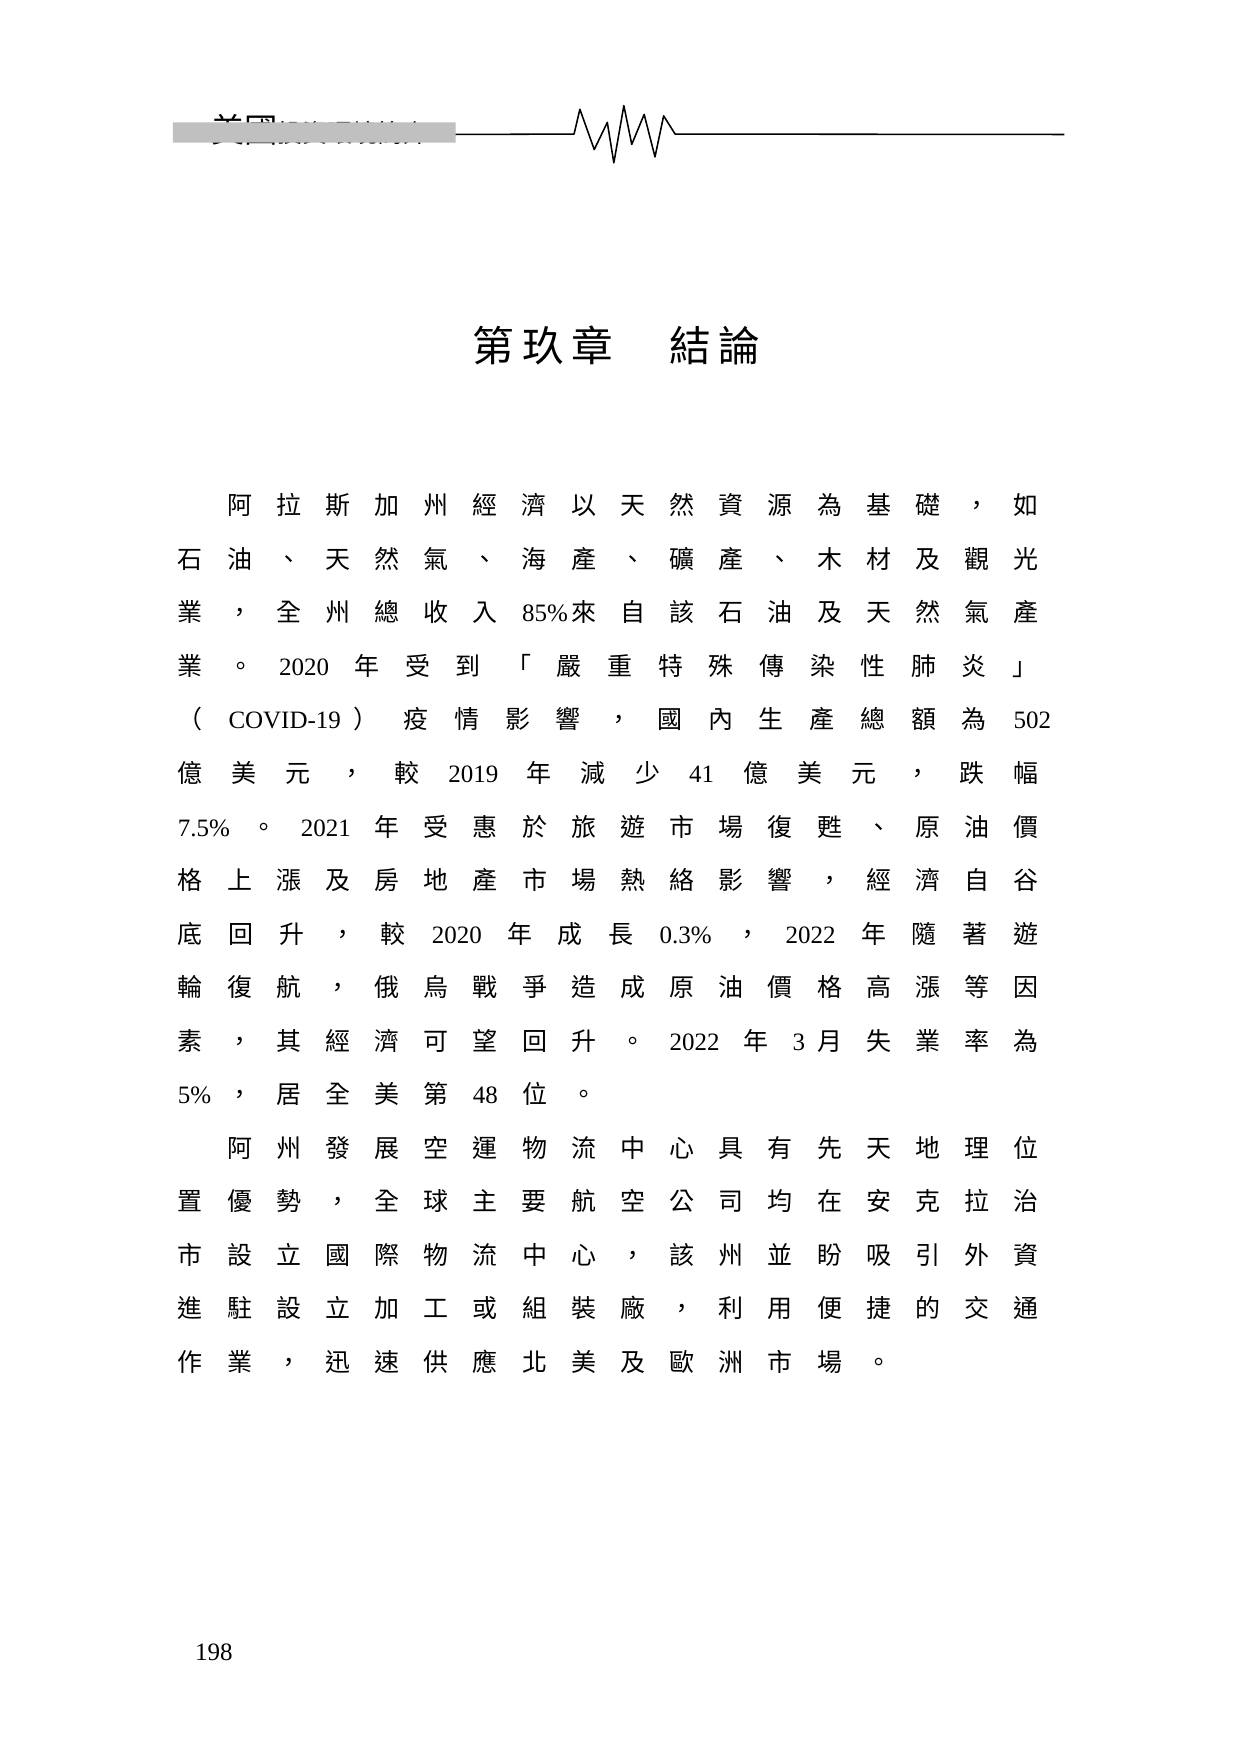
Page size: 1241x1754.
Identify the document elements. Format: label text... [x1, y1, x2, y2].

text 第玖章 結論 [178, 290, 1063, 397]
text 阿拉斯加州經濟以天然資源為基礎，如石油、天然氣、海產、礦產、木材及觀光業，全州總收入85%來自該石油及天然氣產業。2020年受到「嚴重特殊傳染性肺炎」（COVID-19）疫情影響，國內生產總額為502億美元，較2019年減少41億美元，跌幅7.5%。2021年受惠於旅遊市場復甦、原油價格上漲及房地產市場熱絡影響，經濟自谷底回升，較2020年成長0.3%，2022年隨著遊輪復航，俄烏戰爭造成原油價格高漲等因素，其經濟可望回升。2022年3月失業率為5%，居全美第48位。 [178, 477, 1063, 1120]
text 阿州發展空運物流中心具有先天地理位置優勢，全球主要航空公司均在安克拉治市設立國際物流中心，該州並盼吸引外資進駐設立加工或組裝廠，利用便捷的交通作業，迅速供應北美及歐洲市場。 [178, 1120, 1063, 1387]
